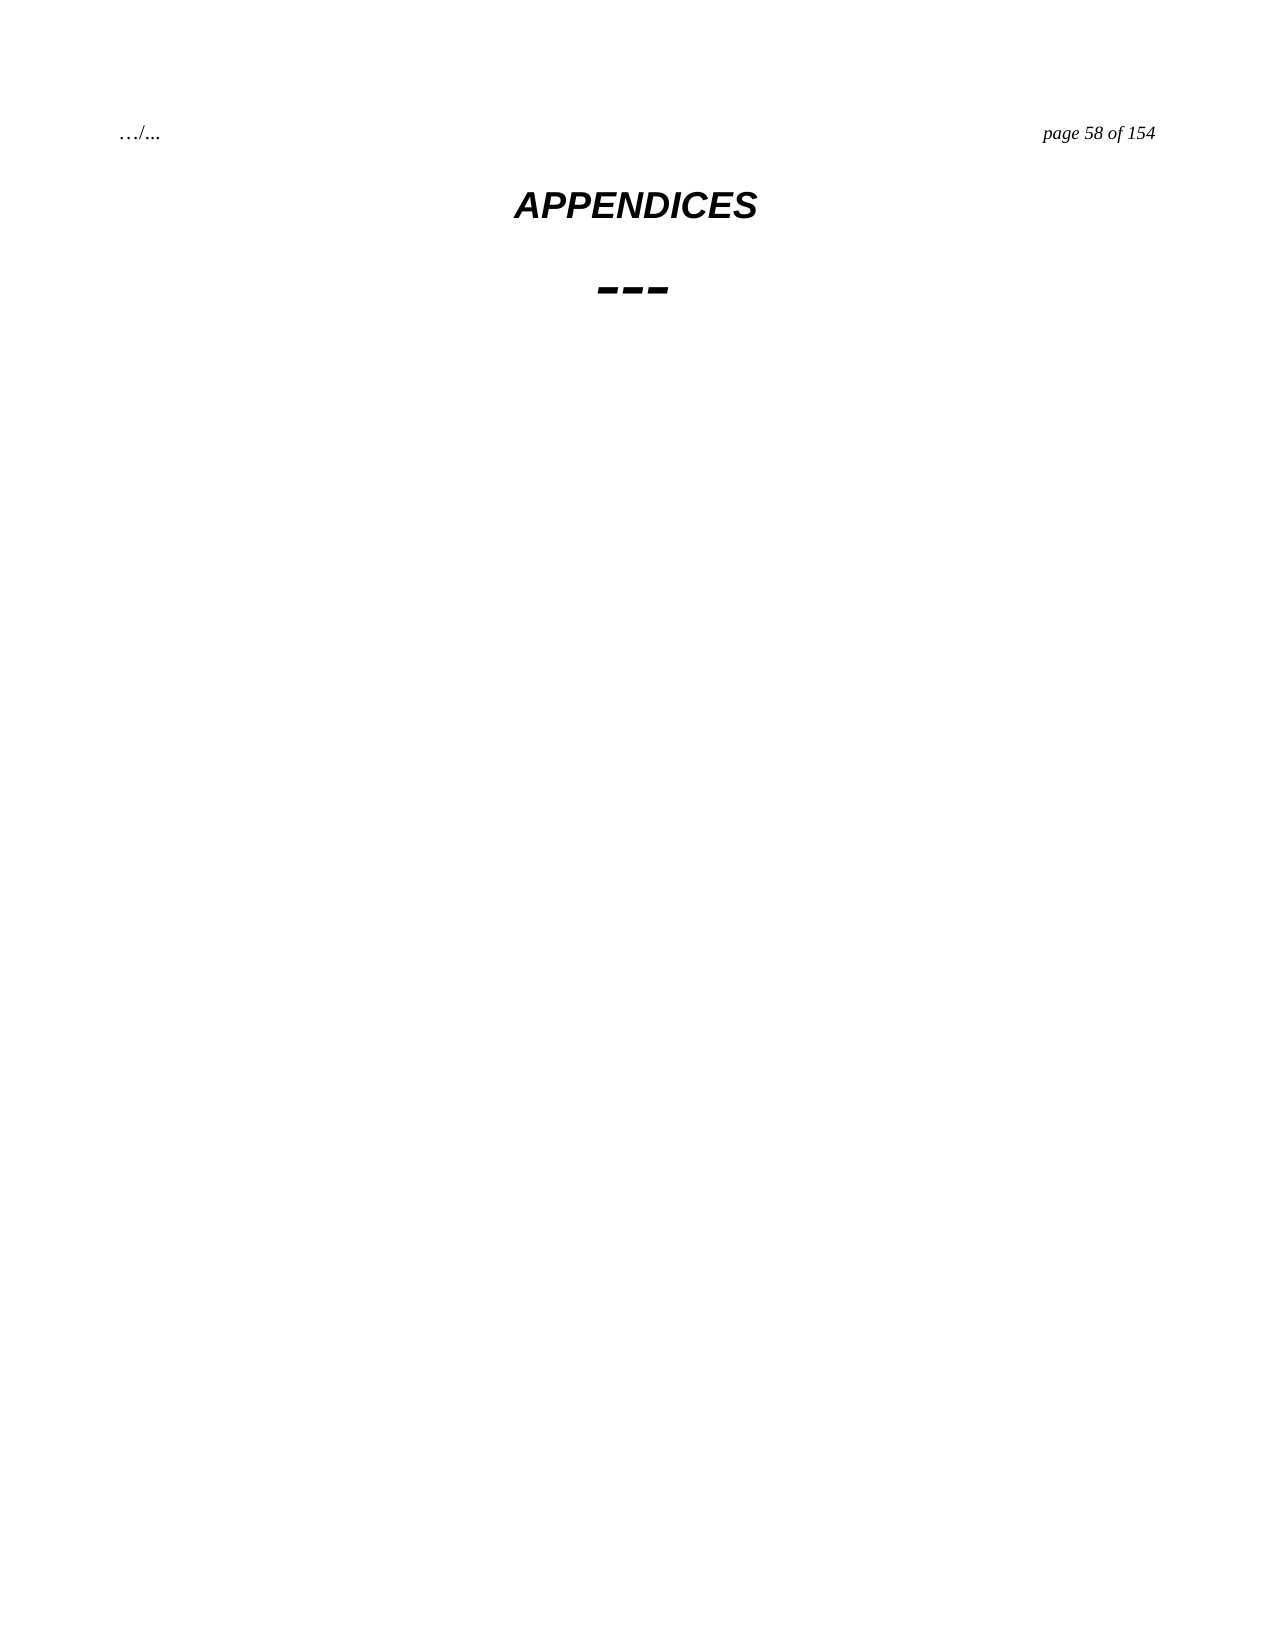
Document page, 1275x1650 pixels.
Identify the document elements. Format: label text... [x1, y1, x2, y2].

subtitle APPENDICES [118, 183, 1157, 226]
text --- [118, 239, 1157, 325]
